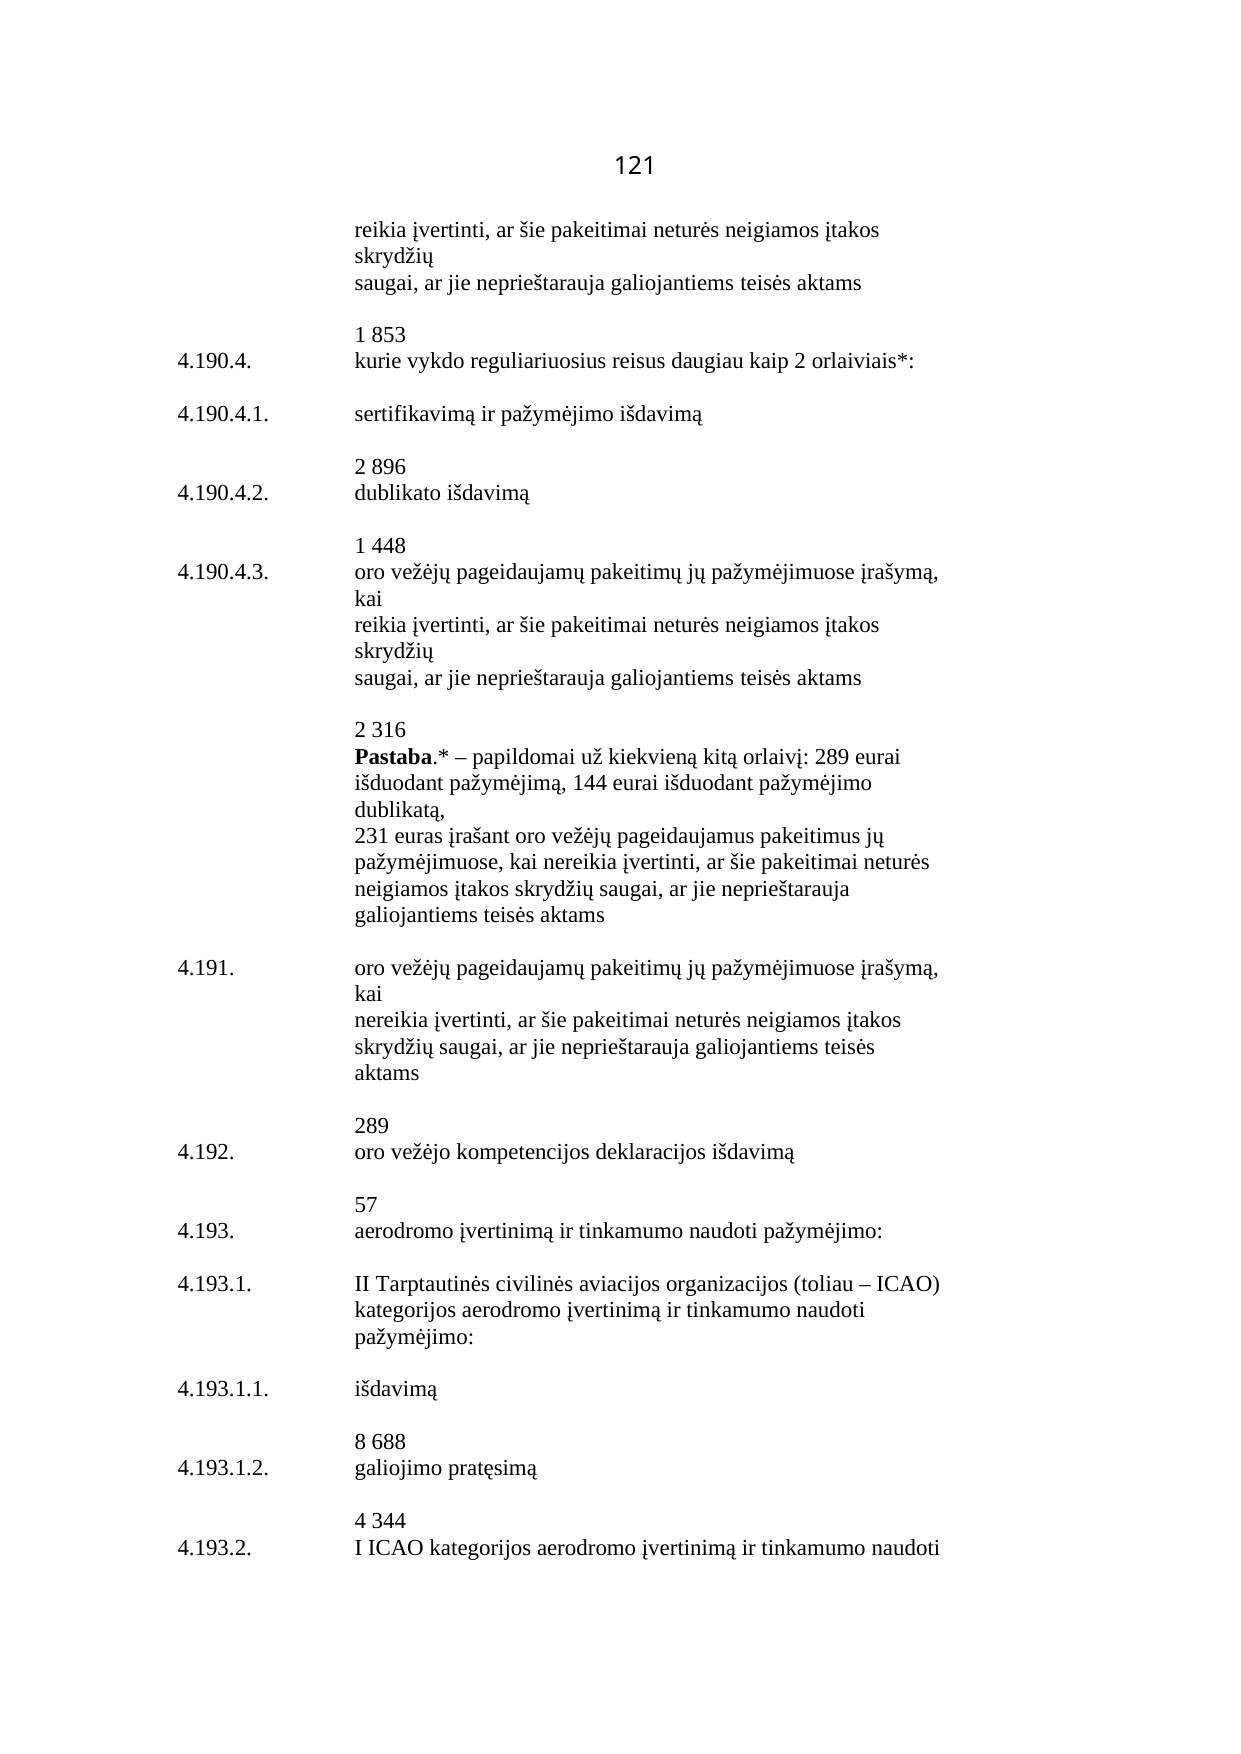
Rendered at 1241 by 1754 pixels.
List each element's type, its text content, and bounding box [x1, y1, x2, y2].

text neigiamos įtakos skrydžių saugai, ar jie neprieštarauja [354, 875, 945, 901]
text 4.193. aerodromo įvertinimą ir tinkamumo naudoti pažymėjimo: [177, 1217, 945, 1270]
text 4.193.1.2. galiojimo pratęsimą 4 344 [177, 1454, 945, 1533]
text 231 euras įrašant oro vežėjų pageidaujamus pakeitimus jų [354, 822, 945, 848]
text 4.190.4.1. sertifikavimą ir pažymėjimo išdavimą 2 896 [177, 400, 945, 479]
text 4.190.4.2. dublikato išdavimą 1 448 [177, 479, 945, 558]
text 4.193.1. II Tarptautinės civilinės aviacijos organizacijos (toliau – ICAO) [177, 1270, 945, 1296]
text 4.192. oro vežėjo kompetencijos deklaracijos išdavimą 57 [177, 1138, 945, 1217]
text skrydžių saugai, ar jie neprieštarauja galiojantiems teisės aktams 289 [354, 1033, 945, 1138]
text saugai, ar jie neprieštarauja galiojantiems teisės aktams 1 853 [354, 268, 945, 348]
text kategorijos aerodromo įvertinimą ir tinkamumo naudoti [354, 1296, 945, 1323]
text 4.191. oro vežėjų pageidaujamų pakeitimų jų pažymėjimuose įrašymą, kai [177, 954, 945, 1006]
text nereikia įvertinti, ar šie pakeitimai neturės neigiamos įtakos [354, 1006, 945, 1033]
text Pastaba.* – papildomai už kiekvieną kitą orlaivį: 289 eurai [354, 743, 945, 769]
text 4.193.2. I ICAO kategorijos aerodromo įvertinimą ir tinkamumo naudoti [177, 1533, 945, 1560]
text reikia įvertinti, ar šie pakeitimai neturės neigiamos įtakos skrydžių [354, 216, 945, 268]
text saugai, ar jie neprieštarauja galiojantiems teisės aktams 2 316 [354, 664, 945, 743]
text galiojantiems teisės aktams [354, 901, 945, 954]
text išduodant pažymėjimą, 144 eurai išduodant pažymėjimo dublikatą, [354, 769, 945, 822]
text pažymėjimuose, kai nereikia įvertinti, ar šie pakeitimai neturės [354, 848, 945, 875]
text 4.190.4.3. oro vežėjų pageidaujamų pakeitimų jų pažymėjimuose įrašymą, kai [177, 558, 945, 611]
text reikia įvertinti, ar šie pakeitimai neturės neigiamos įtakos skrydžių [354, 611, 945, 664]
text pažymėjimo: [354, 1323, 945, 1375]
text 4.190.4. kurie vykdo reguliariuosius reisus daugiau kaip 2 orlaiviais*: [177, 348, 945, 400]
text 4.193.1.1. išdavimą 8 688 [177, 1375, 945, 1454]
